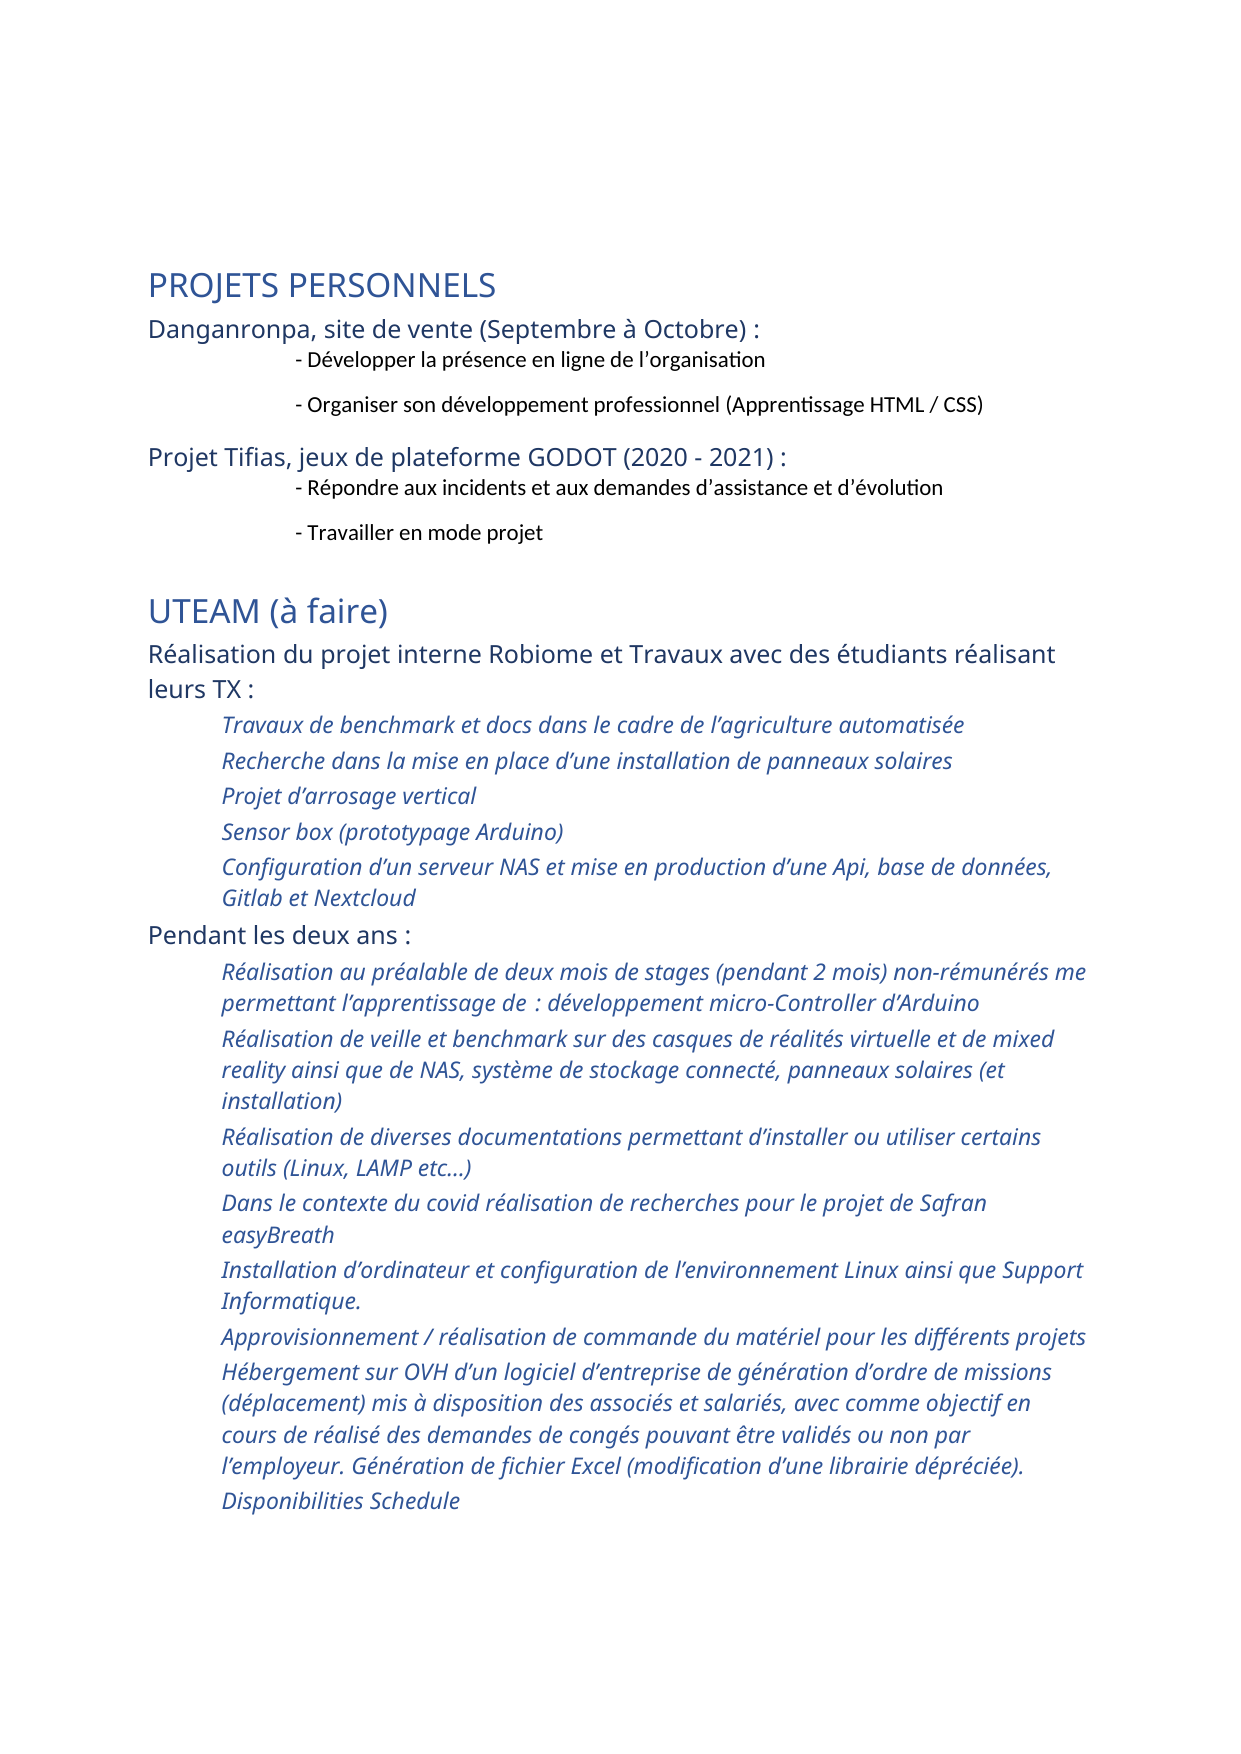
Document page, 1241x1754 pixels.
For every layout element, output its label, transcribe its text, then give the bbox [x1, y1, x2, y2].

subtitle Réalisation du projet interne Robiome et Travaux avec des étudiants réalisant leurs TX : [148, 637, 1093, 705]
subtitle Réalisation de veille et benchmark sur des casques de réalités virtuelle et de mixed reality ainsi que de NAS, système de stockage connecté, panneaux solaires (et installation) [221, 1023, 1093, 1116]
subtitle Réalisation de diverses documentations permettant d’installer ou utiliser certains outils (Linux, LAMP etc…) [221, 1121, 1093, 1183]
subtitle Recherche dans la mise en place d’une installation de panneaux solaires [221, 745, 1093, 776]
subtitle Danganronpa, site de vente (Septembre à Octobre) : [148, 312, 1093, 346]
text - Répondre aux incidents et aux demandes d’assistance et d’évolution [148, 473, 1093, 501]
text - Développer la présence en ligne de l’organisation [148, 346, 1093, 374]
subtitle Dans le contexte du covid réalisation de recherches pour le projet de Safran easyBreath [221, 1187, 1093, 1250]
subtitle Disponibilities Schedule [221, 1485, 1093, 1516]
subtitle Travaux de benchmark et docs dans le cadre de l’agriculture automatisée [221, 709, 1093, 741]
subtitle Sensor box (prototypage Arduino) [221, 816, 1093, 847]
subtitle Approvisionnement / réalisation de commande du matériel pour les différents projets [221, 1321, 1093, 1352]
subtitle Configuration d’un serveur NAS et mise en production d’une Api, base de données, Gitlab et Nextcloud [221, 851, 1093, 914]
subtitle Hébergement sur OVH d’un logiciel d’entreprise de génération d’ordre de missions (déplacement) mis à disposition des associés et salariés, avec comme objectif en cours de réalisé des demandes de congés pouvant être validés ou non par l’employeur. Génération de fichier Excel (modification d’une librairie dépréciée). [221, 1356, 1093, 1481]
subtitle Installation d’ordinateur et configuration de l’environnement Linux ainsi que Support Informatique. [221, 1254, 1093, 1316]
subtitle Pendant les deux ans : [148, 918, 1093, 952]
subtitle Projet d’arrosage vertical [221, 780, 1093, 812]
subtitle Projet Tifias, jeux de plateforme GODOT (2020 - 2021) : [148, 439, 1093, 473]
text - Organiser son développement professionnel (Apprentissage HTML / CSS) [148, 390, 1093, 418]
subtitle UTEAM (à faire) [148, 588, 1093, 633]
text - Travailler en mode projet [148, 518, 1093, 546]
subtitle Réalisation au préalable de deux mois de stages (pendant 2 mois) non-rémunérés me permettant l’apprentissage de : développement micro-Controller d’Arduino [221, 956, 1093, 1018]
subtitle PROJETS PERSONNELS [148, 262, 1093, 307]
